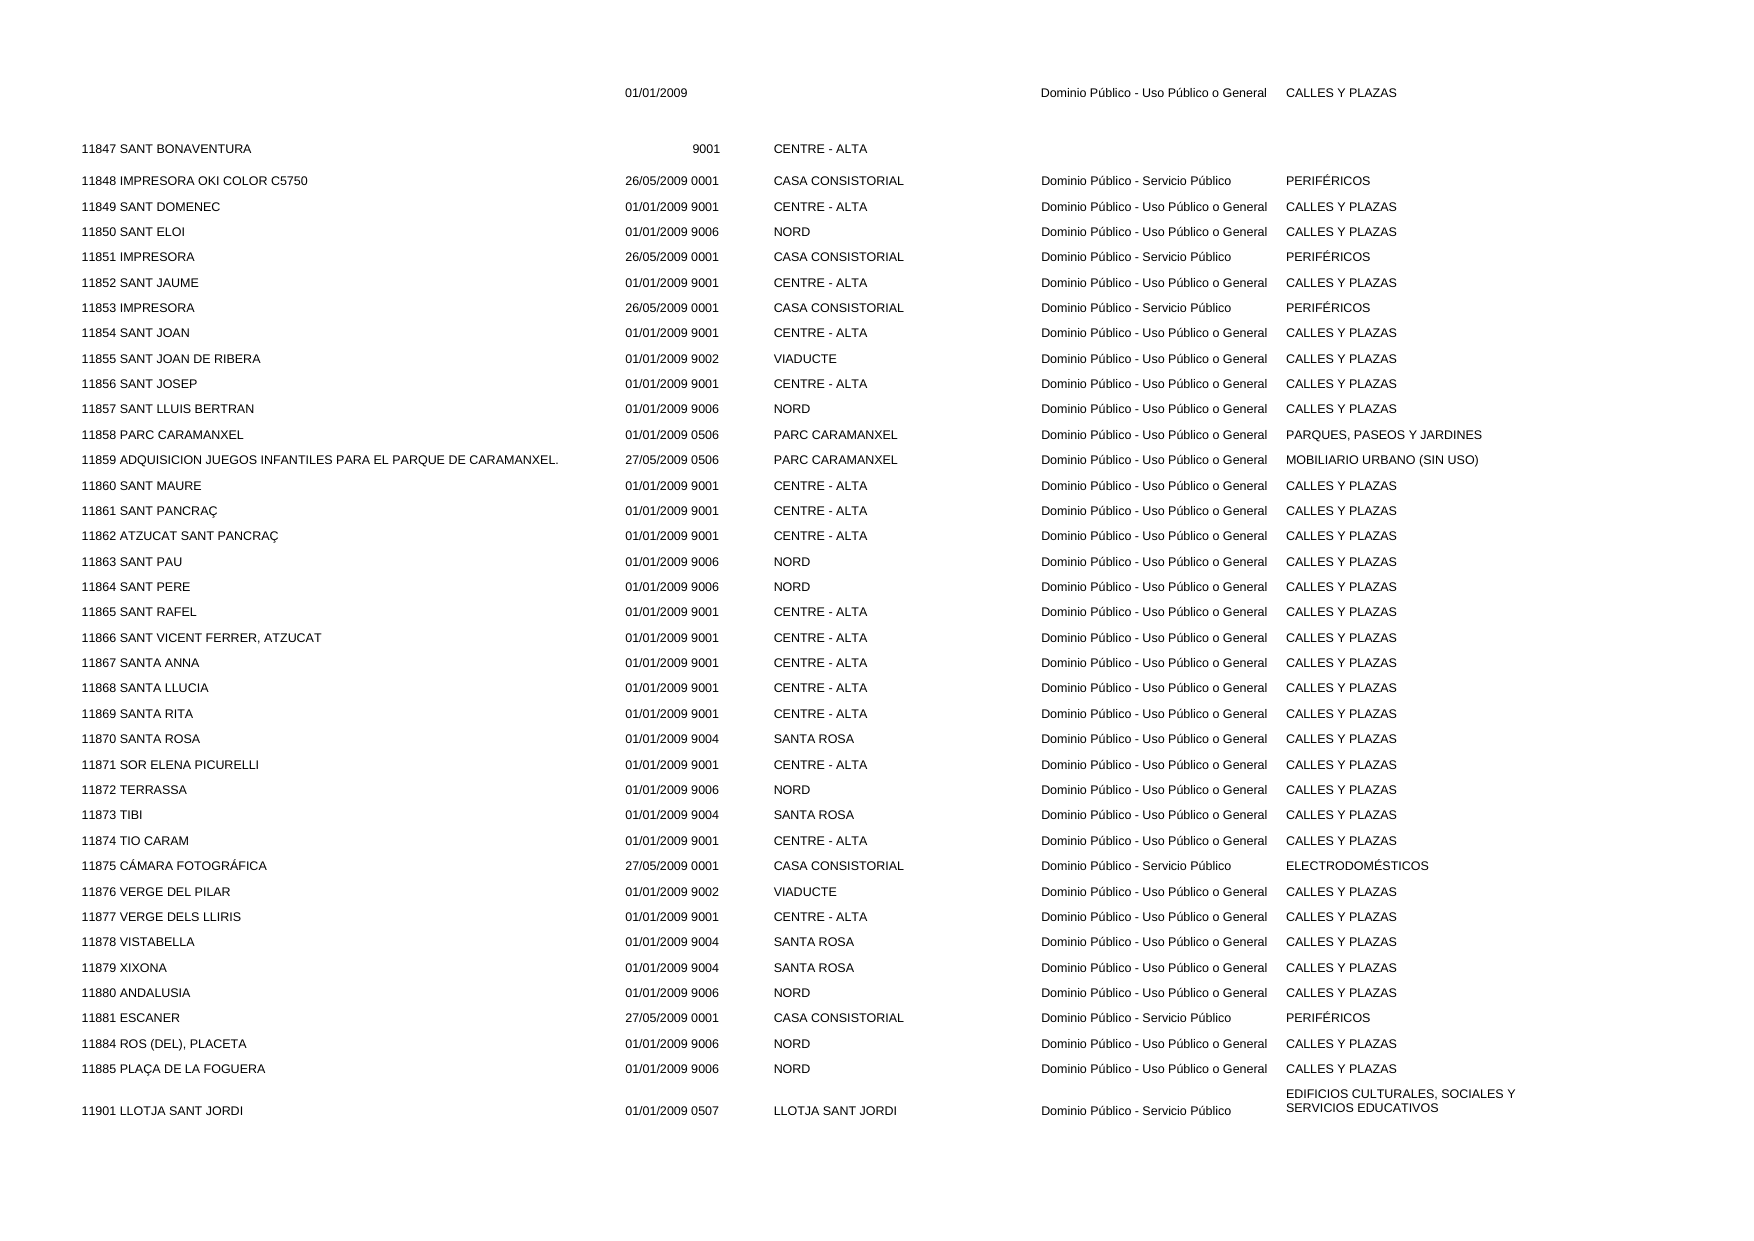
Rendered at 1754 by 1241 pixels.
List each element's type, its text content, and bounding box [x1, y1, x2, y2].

table_cell EDIFICIOS CULTURALES, SOCIALES Y SERVICIOS EDUCATIVOS [1286, 1087, 1562, 1118]
table_cell 11866 SANT VICENT FERRER, ATZUCAT [81, 631, 625, 656]
table_cell CALLES Y PLAZAS [1286, 504, 1562, 529]
table_cell PERIFÉRICOS [1286, 1011, 1562, 1036]
table_cell CALLES Y PLAZAS [1286, 478, 1562, 504]
table_cell 11856 SANT JOSEP [81, 377, 625, 402]
table_cell 01/01/2009 9006 [625, 783, 773, 808]
table_cell 11862 ATZUCAT SANT PANCRAÇ [81, 529, 625, 554]
table_cell CALLES Y PLAZAS [1286, 199, 1562, 224]
table_cell CALLES Y PLAZAS [1286, 910, 1562, 935]
table_cell CALLES Y PLAZAS [1286, 935, 1562, 960]
table_cell 01/01/2009 9002 [625, 884, 773, 909]
table_cell CASA CONSISTORIAL [774, 301, 1041, 326]
table_cell CALLES Y PLAZAS [1286, 808, 1562, 833]
table_cell Dominio Público - Servicio Público [1041, 174, 1286, 199]
table_cell Dominio Público - Uso Público o General [1041, 910, 1286, 935]
table_cell 11848 IMPRESORA OKI COLOR C5750 [81, 174, 625, 199]
table_cell Dominio Público - Uso Público o General [1041, 326, 1286, 351]
table_cell 26/05/2009 0001 [625, 301, 773, 326]
table_cell MOBILIARIO URBANO (SIN USO) [1286, 453, 1562, 478]
table_cell Dominio Público - Uso Público o General [1041, 732, 1286, 757]
table_cell PERIFÉRICOS [1286, 174, 1562, 199]
table_cell Dominio Público - Uso Público o General [1041, 605, 1286, 631]
table_cell Dominio Público - Uso Público o General [1041, 428, 1286, 453]
table_cell SANTA ROSA [774, 960, 1041, 986]
table_cell 11851 IMPRESORA [81, 250, 625, 275]
table_cell Dominio Público - Uso Público o General [1041, 783, 1286, 808]
table_cell 26/05/2009 0001 [625, 250, 773, 275]
table_cell CENTRE - ALTA [774, 478, 1041, 504]
table_cell 11901 LLOTJA SANT JORDI [81, 1087, 625, 1118]
table_cell CALLES Y PLAZAS [1286, 884, 1562, 909]
table_cell 26/05/2009 0001 [625, 174, 773, 199]
table_cell Dominio Público - Uso Público o General [1041, 580, 1286, 605]
table_cell 01/01/2009 9004 [625, 808, 773, 833]
table_cell Dominio Público - Servicio Público [1041, 1087, 1286, 1118]
table_cell 11849 SANT DOMENEC [81, 199, 625, 224]
table_cell Dominio Público - Uso Público o General [1041, 402, 1286, 427]
table_header [1041, 142, 1286, 174]
table_cell Dominio Público - Uso Público o General [1041, 1062, 1286, 1087]
table_cell 01/01/2009 9001 [625, 656, 773, 681]
table_cell 01/01/2009 9006 [625, 1036, 773, 1062]
table_cell 11877 VERGE DELS LLIRIS [81, 910, 625, 935]
table_cell VIADUCTE [774, 884, 1041, 909]
table_cell Dominio Público - Uso Público o General [1041, 453, 1286, 478]
table_cell 01/01/2009 9006 [625, 1062, 773, 1087]
table_cell 11873 TIBI [81, 808, 625, 833]
table_cell PARC CARAMANXEL [774, 453, 1041, 478]
table_cell 11880 ANDALUSIA [81, 986, 625, 1011]
table_cell PERIFÉRICOS [1286, 301, 1562, 326]
table_cell Dominio Público - Uso Público o General [1041, 884, 1286, 909]
table_cell 01/01/2009 9001 [625, 326, 773, 351]
table_cell CENTRE - ALTA [774, 910, 1041, 935]
table_cell ELECTRODOMÉSTICOS [1286, 859, 1562, 884]
table_cell CENTRE - ALTA [774, 757, 1041, 783]
table_cell CENTRE - ALTA [774, 656, 1041, 681]
table_cell 11870 SANTA ROSA [81, 732, 625, 757]
table_cell 11861 SANT PANCRAÇ [81, 504, 625, 529]
table_cell 11867 SANTA ANNA [81, 656, 625, 681]
table_cell Dominio Público - Uso Público o General [1041, 834, 1286, 859]
table_cell 11853 IMPRESORA [81, 301, 625, 326]
table_cell CALLES Y PLAZAS [1286, 783, 1562, 808]
table_cell 01/01/2009 9001 [625, 199, 773, 224]
table_cell CALLES Y PLAZAS [1286, 757, 1562, 783]
table_cell 01/01/2009 9006 [625, 225, 773, 250]
table_cell 11852 SANT JAUME [81, 275, 625, 301]
table_cell CENTRE - ALTA [774, 504, 1041, 529]
table_cell 01/01/2009 9001 [625, 757, 773, 783]
table_cell 11871 SOR ELENA PICURELLI [81, 757, 625, 783]
table_cell 01/01/2009 9001 [625, 707, 773, 732]
table_cell Dominio Público - Uso Público o General [1041, 960, 1286, 986]
table_cell CALLES Y PLAZAS [1286, 986, 1562, 1011]
table_cell Dominio Público - Servicio Público [1041, 1011, 1286, 1036]
table_cell Dominio Público - Uso Público o General [1041, 351, 1286, 377]
table_cell PERIFÉRICOS [1286, 250, 1562, 275]
table_header 11847 SANT BONAVENTURA [81, 142, 625, 174]
table_cell 01/01/2009 9001 [625, 631, 773, 656]
table_cell 01/01/2009 9004 [625, 960, 773, 986]
table_cell 01/01/2009 9001 [625, 605, 773, 631]
table_cell CENTRE - ALTA [774, 326, 1041, 351]
table_cell Dominio Público - Uso Público o General [1041, 225, 1286, 250]
table_cell CALLES Y PLAZAS [1286, 1036, 1562, 1062]
table_cell CALLES Y PLAZAS [1286, 960, 1562, 986]
table_cell NORD [774, 554, 1041, 580]
table_cell CENTRE - ALTA [774, 707, 1041, 732]
table_cell 11875 CÁMARA FOTOGRÁFICA [81, 859, 625, 884]
table_cell 01/01/2009 9001 [625, 478, 773, 504]
table_cell 01/01/2009 9004 [625, 935, 773, 960]
table_cell 01/01/2009 9006 [625, 402, 773, 427]
table_cell CENTRE - ALTA [774, 681, 1041, 707]
table_cell 11857 SANT LLUIS BERTRAN [81, 402, 625, 427]
table_cell 01/01/2009 9001 [625, 504, 773, 529]
table_cell CENTRE - ALTA [774, 275, 1041, 301]
table_cell VIADUCTE [774, 351, 1041, 377]
table_cell 11865 SANT RAFEL [81, 605, 625, 631]
table_cell CALLES Y PLAZAS [1286, 681, 1562, 707]
table_header CENTRE - ALTA [774, 142, 1041, 174]
table_cell CALLES Y PLAZAS [1286, 402, 1562, 427]
table_header [1286, 142, 1562, 174]
table_cell NORD [774, 783, 1041, 808]
table_cell 01/01/2009 9004 [625, 732, 773, 757]
table_cell NORD [774, 402, 1041, 427]
table_cell CENTRE - ALTA [774, 631, 1041, 656]
table_cell 01/01/2009 0507 [625, 1087, 773, 1118]
table_cell Dominio Público - Uso Público o General [1041, 707, 1286, 732]
table_cell NORD [774, 225, 1041, 250]
table_cell CALLES Y PLAZAS [1286, 377, 1562, 402]
table_cell CASA CONSISTORIAL [774, 1011, 1041, 1036]
table_cell 11863 SANT PAU [81, 554, 625, 580]
table_cell CALLES Y PLAZAS [1286, 351, 1562, 377]
table_cell 01/01/2009 0506 [625, 428, 773, 453]
table_cell CALLES Y PLAZAS [1286, 529, 1562, 554]
table_cell CENTRE - ALTA [774, 834, 1041, 859]
table_cell 11884 ROS (DEL), PLACETA [81, 1036, 625, 1062]
table_cell 11850 SANT ELOI [81, 225, 625, 250]
table_cell 11855 SANT JOAN DE RIBERA [81, 351, 625, 377]
table_cell 01/01/2009 9006 [625, 580, 773, 605]
table_cell Dominio Público - Uso Público o General [1041, 199, 1286, 224]
table_cell CALLES Y PLAZAS [1286, 554, 1562, 580]
table_cell CALLES Y PLAZAS [1286, 275, 1562, 301]
table_cell CALLES Y PLAZAS [1286, 326, 1562, 351]
table_cell Dominio Público - Uso Público o General [1041, 504, 1286, 529]
table_cell NORD [774, 986, 1041, 1011]
table_cell 11879 XIXONA [81, 960, 625, 986]
table_cell PARQUES, PASEOS Y JARDINES [1286, 428, 1562, 453]
table_cell Dominio Público - Servicio Público [1041, 301, 1286, 326]
table_cell CALLES Y PLAZAS [1286, 580, 1562, 605]
table_cell CALLES Y PLAZAS [1286, 605, 1562, 631]
table_cell 01/01/2009 9002 [625, 351, 773, 377]
table_cell NORD [774, 1062, 1041, 1087]
table_cell 01/01/2009 9001 [625, 377, 773, 402]
table_cell CENTRE - ALTA [774, 199, 1041, 224]
table_cell 01/01/2009 9001 [625, 681, 773, 707]
table_cell SANTA ROSA [774, 935, 1041, 960]
table_header 9001 [625, 142, 773, 174]
table_cell Dominio Público - Uso Público o General [1041, 478, 1286, 504]
table_cell Dominio Público - Uso Público o General [1041, 681, 1286, 707]
table_cell 01/01/2009 9001 [625, 834, 773, 859]
table_cell 11854 SANT JOAN [81, 326, 625, 351]
table_cell Dominio Público - Servicio Público [1041, 250, 1286, 275]
table_cell Dominio Público - Uso Público o General [1041, 808, 1286, 833]
table_cell CALLES Y PLAZAS [1286, 834, 1562, 859]
table_cell Dominio Público - Uso Público o General [1041, 986, 1286, 1011]
table_cell 11874 TIO CARAM [81, 834, 625, 859]
table_cell 11878 VISTABELLA [81, 935, 625, 960]
table_cell 01/01/2009 9006 [625, 986, 773, 1011]
table_cell CENTRE - ALTA [774, 529, 1041, 554]
table_cell CALLES Y PLAZAS [1286, 225, 1562, 250]
table_cell CASA CONSISTORIAL [774, 250, 1041, 275]
table_cell CALLES Y PLAZAS [1286, 656, 1562, 681]
table_cell CALLES Y PLAZAS [1286, 631, 1562, 656]
table_cell 11859 ADQUISICION JUEGOS INFANTILES PARA EL PARQUE DE CARAMANXEL. [81, 453, 625, 478]
table_cell CALLES Y PLAZAS [1286, 1062, 1562, 1087]
table_cell 01/01/2009 9001 [625, 275, 773, 301]
table_cell SANTA ROSA [774, 732, 1041, 757]
table_cell 11864 SANT PERE [81, 580, 625, 605]
table_cell 11868 SANTA LLUCIA [81, 681, 625, 707]
table_cell CENTRE - ALTA [774, 605, 1041, 631]
table_cell Dominio Público - Uso Público o General [1041, 529, 1286, 554]
table_cell 11881 ESCANER [81, 1011, 625, 1036]
table_cell Dominio Público - Uso Público o General [1041, 554, 1286, 580]
table_cell CENTRE - ALTA [774, 377, 1041, 402]
table_cell NORD [774, 1036, 1041, 1062]
table_cell Dominio Público - Uso Público o General [1041, 275, 1286, 301]
table_cell 27/05/2009 0001 [625, 1011, 773, 1036]
table_cell NORD [774, 580, 1041, 605]
table_cell LLOTJA SANT JORDI [774, 1087, 1041, 1118]
table_cell 01/01/2009 9001 [625, 910, 773, 935]
table_cell Dominio Público - Uso Público o General [1041, 377, 1286, 402]
table_cell Dominio Público - Uso Público o General [1041, 757, 1286, 783]
table_cell 01/01/2009 9006 [625, 554, 773, 580]
table_cell 01/01/2009 9001 [625, 529, 773, 554]
table_cell Dominio Público - Uso Público o General [1041, 935, 1286, 960]
table_cell 27/05/2009 0506 [625, 453, 773, 478]
table_cell 11872 TERRASSA [81, 783, 625, 808]
table_cell CALLES Y PLAZAS [1286, 707, 1562, 732]
table_cell PARC CARAMANXEL [774, 428, 1041, 453]
table_cell SANTA ROSA [774, 808, 1041, 833]
table_cell 27/05/2009 0001 [625, 859, 773, 884]
table_cell 11869 SANTA RITA [81, 707, 625, 732]
table_cell 11876 VERGE DEL PILAR [81, 884, 625, 909]
table_cell Dominio Público - Uso Público o General [1041, 1036, 1286, 1062]
table_cell CALLES Y PLAZAS [1286, 732, 1562, 757]
table_cell Dominio Público - Uso Público o General [1041, 656, 1286, 681]
table_cell Dominio Público - Servicio Público [1041, 859, 1286, 884]
table_cell CASA CONSISTORIAL [774, 174, 1041, 199]
table_cell CASA CONSISTORIAL [774, 859, 1041, 884]
table_cell 11858 PARC CARAMANXEL [81, 428, 625, 453]
table_cell Dominio Público - Uso Público o General [1041, 631, 1286, 656]
table_cell 11860 SANT MAURE [81, 478, 625, 504]
table_cell 11885 PLAÇA DE LA FOGUERA [81, 1062, 625, 1087]
